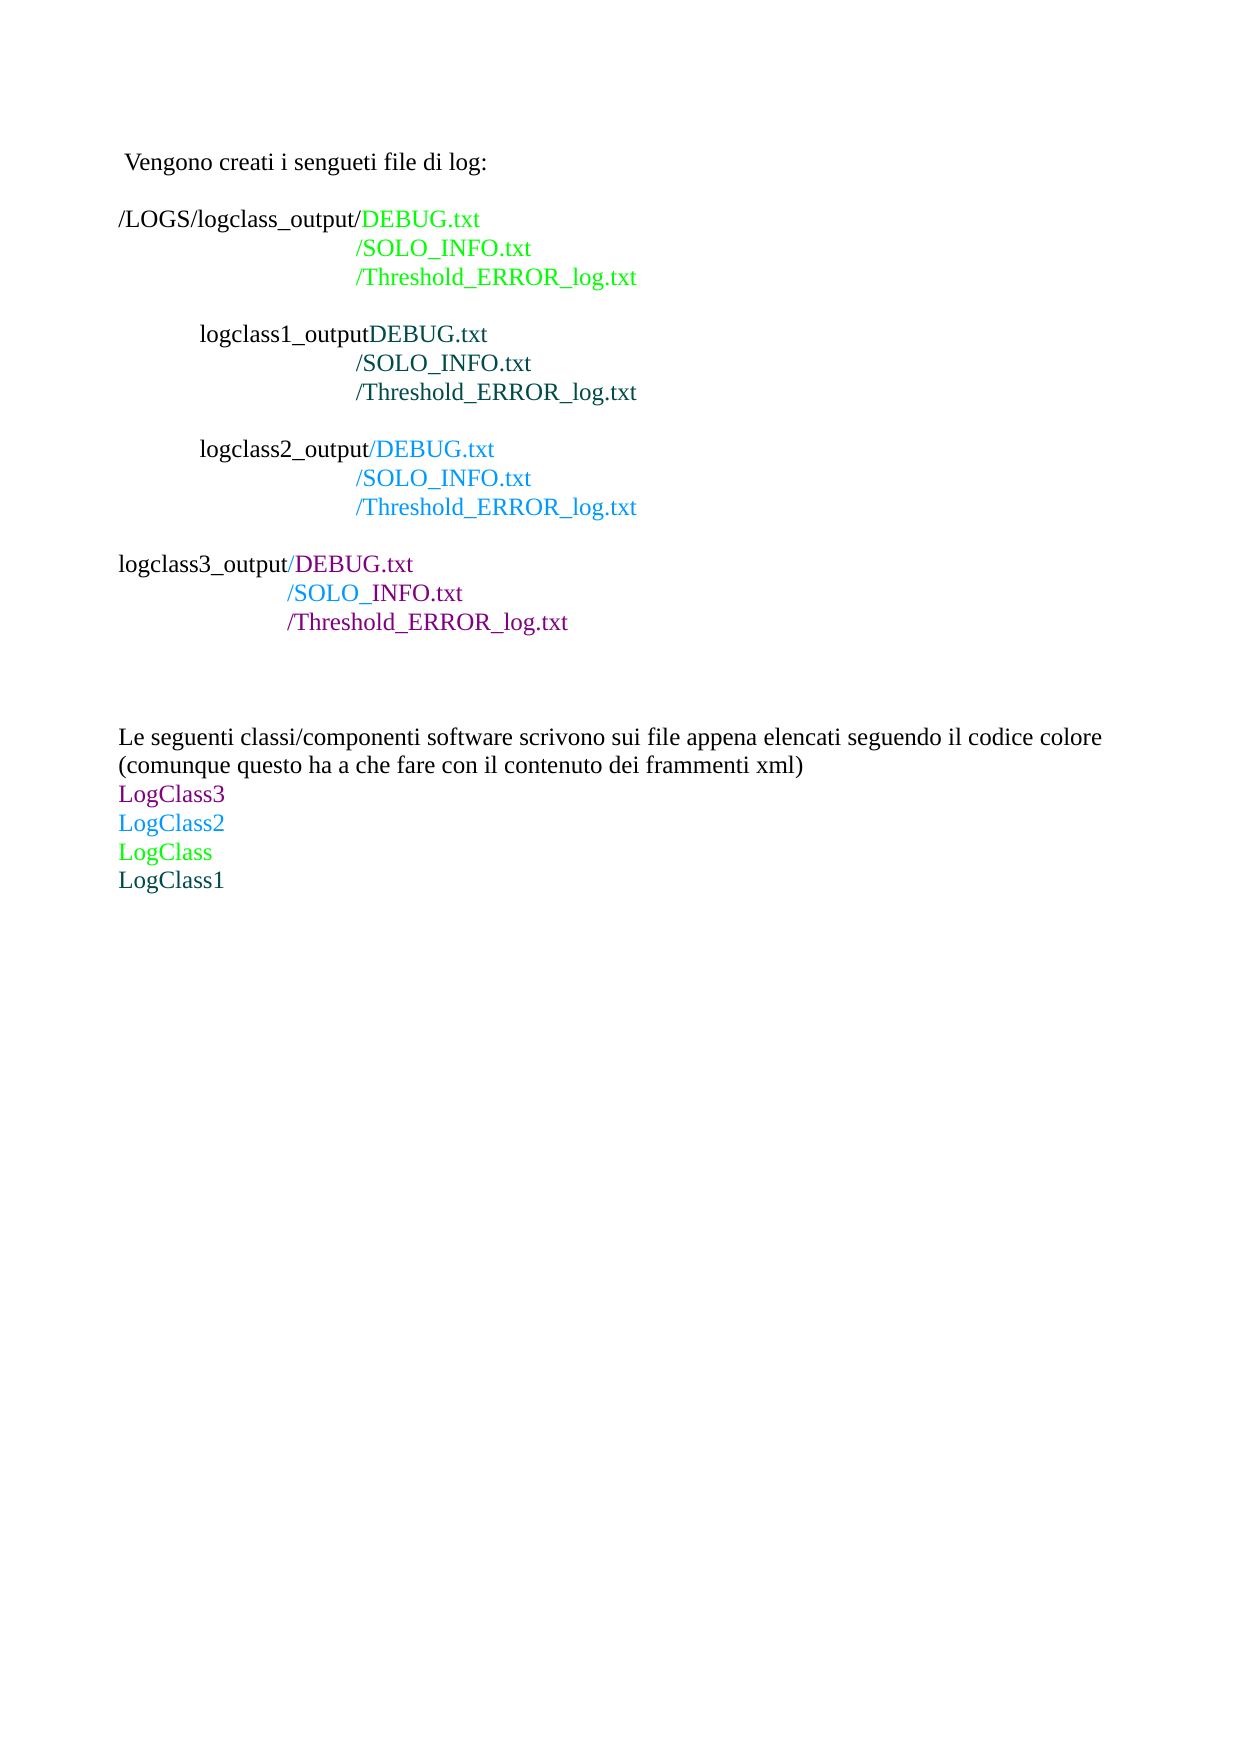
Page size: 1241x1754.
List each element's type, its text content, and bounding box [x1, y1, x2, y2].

text /SOLO_INFO.txt [118, 463, 1122, 492]
text LogClass [118, 837, 1122, 866]
text /SOLO_INFO.txt [118, 233, 1122, 262]
text /Threshold_ERROR_log.txt [118, 262, 1122, 291]
text Vengono creati i sengueti file di log: [118, 147, 1122, 176]
text Le seguenti classi/componenti software scrivono sui file appena elencati seguendo il codice colore (comunque questo ha a che fare con il contenuto dei frammenti xml) [118, 722, 1122, 779]
text /SOLO_INFO.txt [118, 348, 1122, 377]
text /Threshold_ERROR_log.txt [118, 607, 1122, 636]
text LogClass1 [118, 866, 1122, 894]
text /LOGS/logclass_output/DEBUG.txt [118, 204, 1122, 233]
text logclass3_output/DEBUG.txt [118, 549, 1122, 578]
text /Threshold_ERROR_log.txt [118, 377, 1122, 406]
text /Threshold_ERROR_log.txt [118, 492, 1122, 521]
text logclass2_output/DEBUG.txt [118, 434, 1122, 463]
text LogClass3 [118, 779, 1122, 808]
text logclass1_outputDEBUG.txt [118, 319, 1122, 348]
text /SOLO_INFO.txt [118, 578, 1122, 607]
text LogClass2 [118, 808, 1122, 837]
